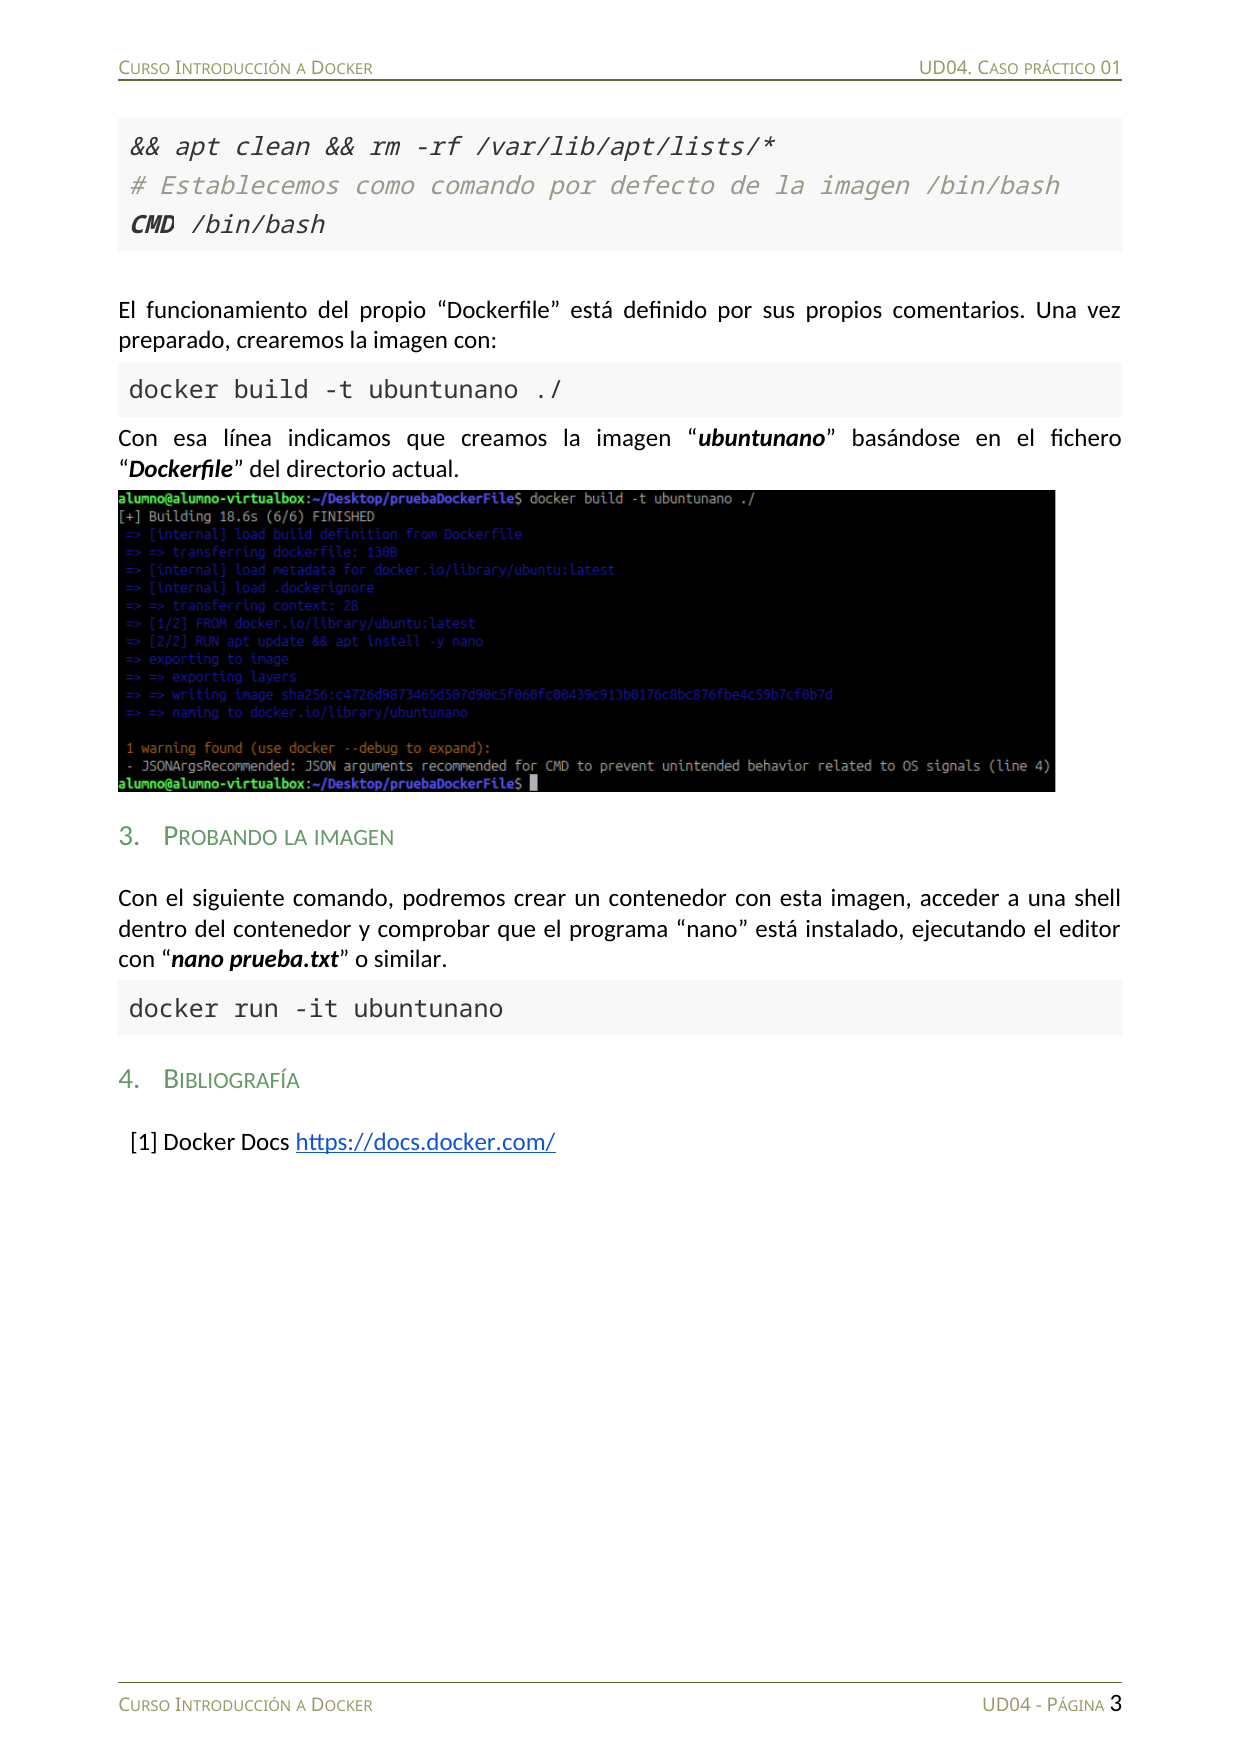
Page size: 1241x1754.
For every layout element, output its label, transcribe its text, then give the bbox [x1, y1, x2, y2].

text Con el siguiente comando, podremos crear un contenedor con esta imagen, acceder a una shell dentro del contenedor y comprobar que el programa “nano” está instalado, ejecutando el editor con “nano prueba.txt” o similar. [118, 882, 1122, 974]
table_header docker run -it ubuntunano [118, 980, 1122, 1035]
text El funcionamiento del propio “Dockerfile” está definido por sus propios comentarios. Una vez preparado, crearemos la imagen con: [118, 294, 1122, 355]
text [1] Docker Docs https://docs.docker.com/ [118, 1126, 1122, 1156]
picture [118, 490, 1056, 792]
table_header docker build -t ubuntunano ./ [118, 362, 1122, 417]
text Con esa línea indicamos que creamos la imagen “ubuntunano” basándose en el fichero “Dockerfile” del directorio actual. [118, 422, 1122, 483]
table_header && apt clean && rm -rf /var/lib/apt/lists/* # Establecemos como comando por defecto de la imagen /bin/bash CMD /bin/bash [118, 118, 1122, 251]
subtitle Bibliografía [118, 1060, 1122, 1096]
subtitle Probando la imagen [118, 817, 1122, 852]
